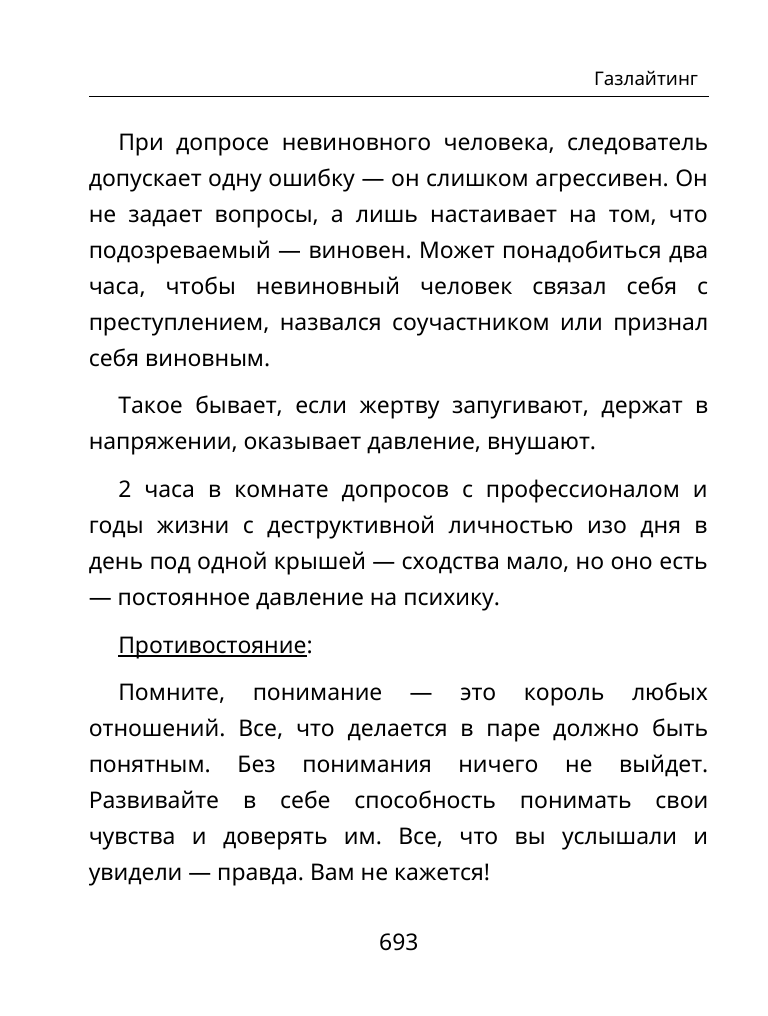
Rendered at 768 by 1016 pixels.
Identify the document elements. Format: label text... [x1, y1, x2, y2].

text При допросе невиновного человека, следователь допускает одну ошибку — он слишком агрессивен. Он не задает вопросы, а лишь настаивает на том, что подозреваемый — виновен. Может понадобиться два часа, чтобы невиновный человек связал себя с преступлением, назвался соучастником или признал себя виновным. [88, 126, 709, 373]
text Противостояние: [88, 628, 709, 660]
text Такое бывает, если жертву запугивают, держат в напряжении, оказывает давление, внушают. [88, 389, 709, 457]
text Помните, понимание — это король любых отношений. Все, что делается в паре должно быть понятным. Без понимания ничего не выйдет. Развивайте в себе способность понимать свои чувства и доверять им. Все, что вы услышали и увидели — правда. Вам не кажется! [88, 676, 709, 887]
text 2 часа в комнате допросов с профессионалом и годы жизни с деструктивной личностью изо дня в день под одной крышей — сходства мало, но оно есть — постоянное давление на психику. [88, 473, 709, 612]
